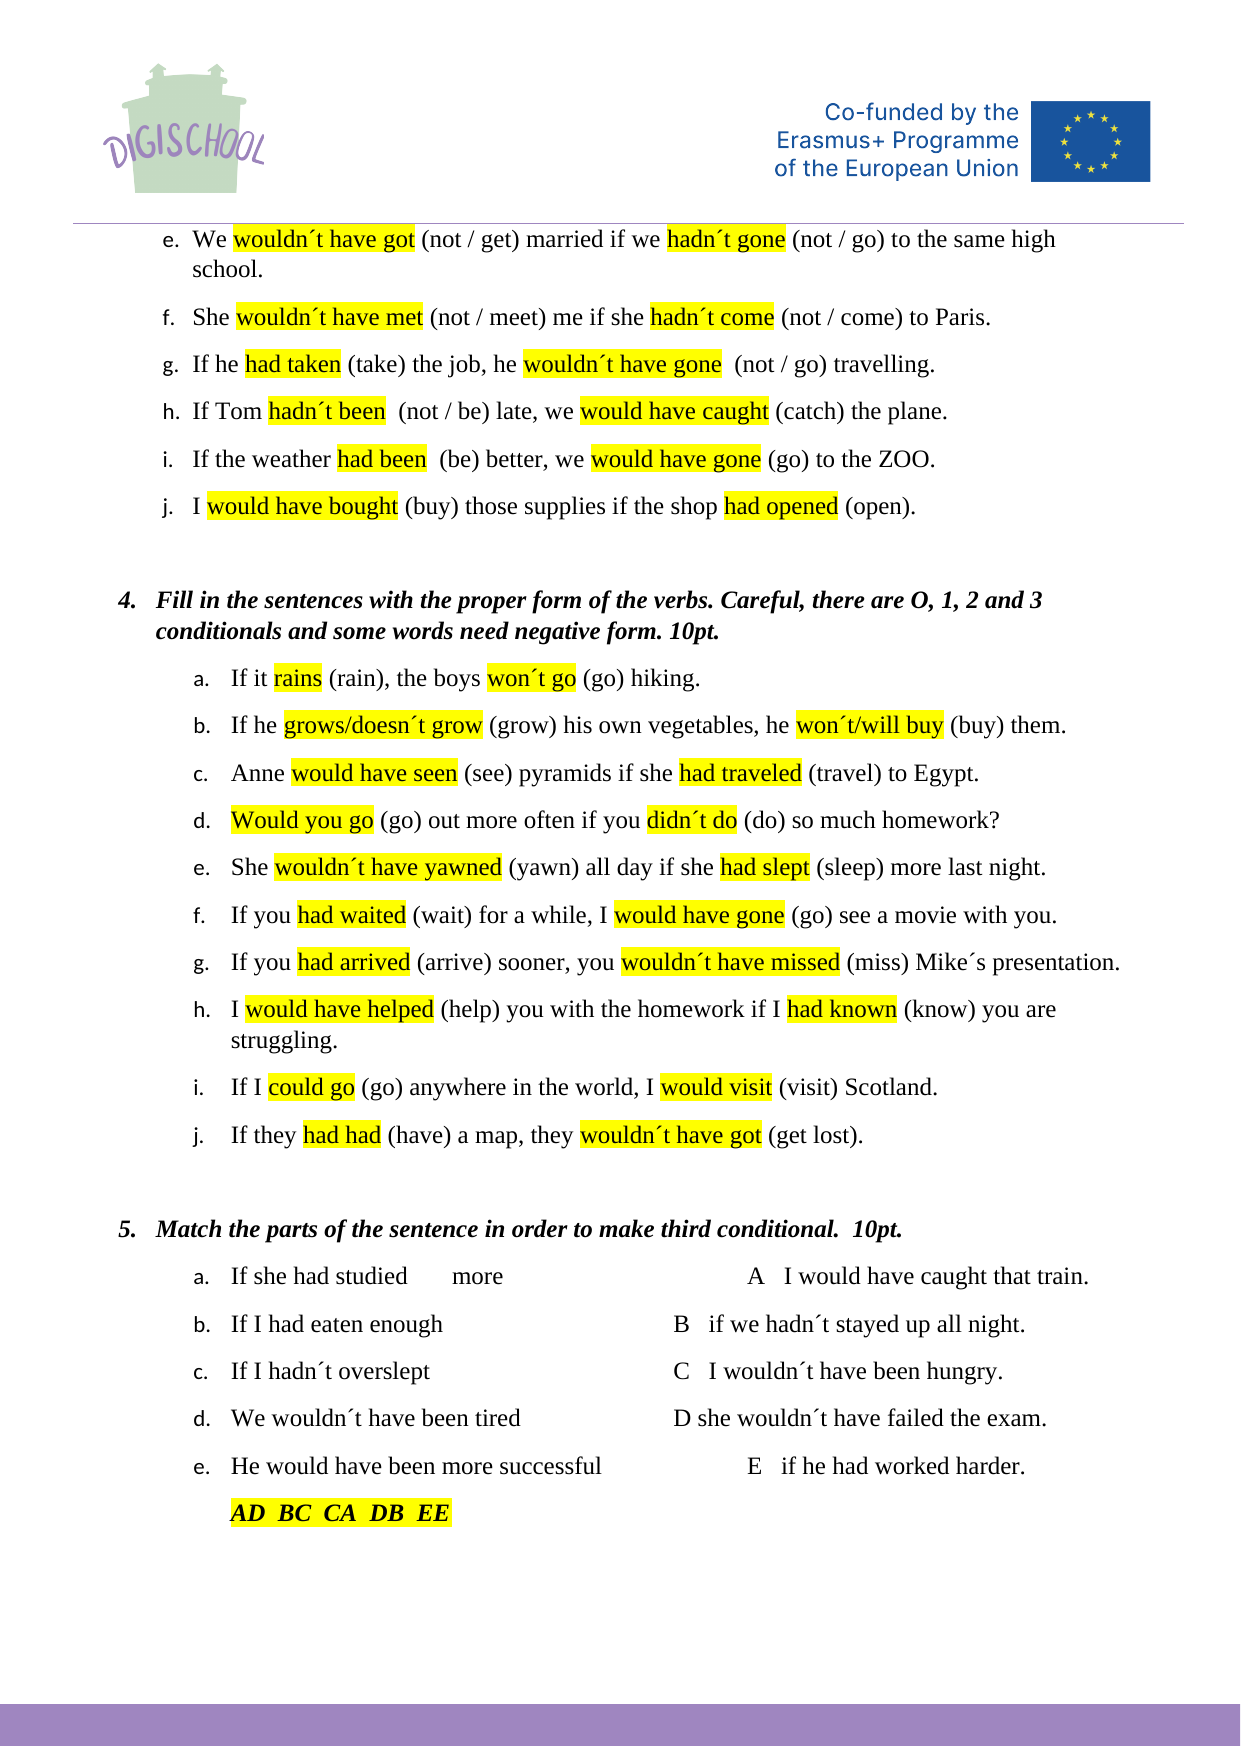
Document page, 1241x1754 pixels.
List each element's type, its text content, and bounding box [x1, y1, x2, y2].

list I would have bought (buy) those supplies if the shop had opened (open). [162, 491, 1122, 520]
list If I had eaten enough B if we hadn´t stayed up all night. [193, 1309, 1122, 1338]
text AD BC CA DB EE [231, 1498, 1122, 1527]
list I would have helped (help) you with the homework if I had known (know) you are struggling. [193, 994, 1122, 1054]
list If I hadn´t overslept C I wouldn´t have been hungry. [193, 1356, 1122, 1385]
list If he grows/doesn´t grow (grow) his own vegetables, he won´t/will buy (buy) them. [193, 710, 1122, 739]
list If the weather had been (be) better, we would have gone (go) to the ZOO. [162, 444, 1122, 473]
list Fill in the sentences with the proper form of the verbs. Careful, there are O, 1, 2 and 3 conditionals and some words need negative form. 10pt. [118, 585, 1122, 644]
list If they had had (have) a map, they wouldn´t have got (get lost). [193, 1120, 1122, 1149]
list Would you go (go) out more often if you didn´t do (do) so much homework? [193, 805, 1122, 834]
list If you had arrived (arrive) sooner, you wouldn´t have missed (miss) Mike´s presentation. [193, 947, 1122, 976]
list Anne would have seen (see) pyramids if she had traveled (travel) to Egypt. [193, 758, 1122, 787]
list If she had studied more A I would have caught that train. [193, 1261, 1122, 1290]
list [162, 148, 1122, 223]
list She wouldn´t have met (not / meet) me if she hadn´t come (not / come) to Paris. [162, 302, 1122, 331]
list If Tom hadn´t been (not / be) late, we would have caught (catch) the plane. [162, 396, 1122, 425]
list Match the parts of the sentence in order to make third conditional. 10pt. [118, 1214, 1122, 1243]
list If it rains (rain), the boys won´t go (go) hiking. [193, 663, 1122, 692]
list We wouldn´t have been tired D she wouldn´t have failed the exam. [193, 1403, 1122, 1433]
list We wouldn´t have got (not / get) married if we hadn´t gone (not / go) to the same high school. [162, 224, 1122, 283]
list If he had taken (take) the job, he wouldn´t have gone (not / go) travelling. [162, 349, 1122, 378]
list He would have been more successful E if he had worked harder. [193, 1451, 1122, 1480]
list If I could go (go) anywhere in the world, I would visit (visit) Scotland. [193, 1072, 1122, 1101]
list She wouldn´t have yawned (yawn) all day if she had slept (sleep) more last night. [193, 852, 1122, 881]
list If you had waited (wait) for a while, I would have gone (go) see a movie with you. [193, 900, 1122, 929]
